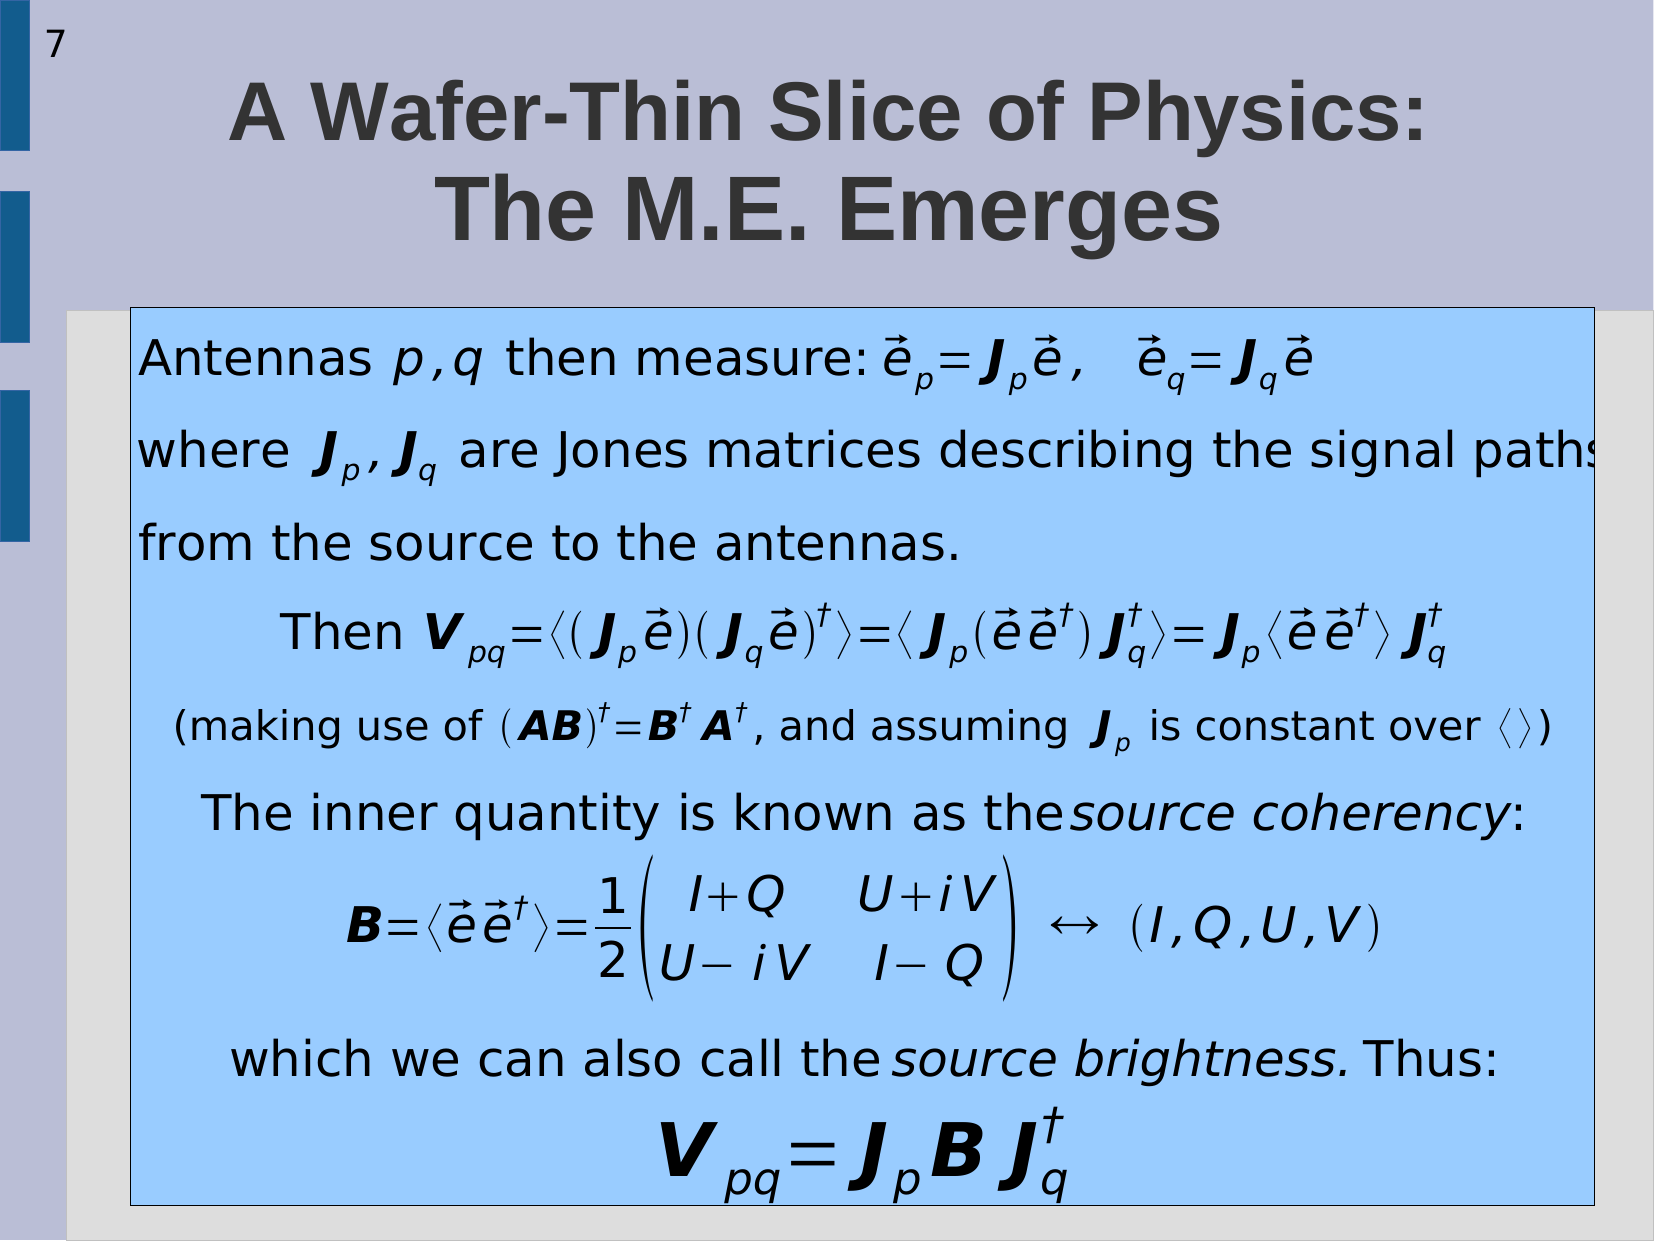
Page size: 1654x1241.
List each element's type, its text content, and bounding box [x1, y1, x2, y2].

text_box [31, 15, 266, 89]
chart [130, 307, 1595, 1206]
title A Wafer-Thin Slice of Physics: The M.E. Emerges [123, 59, 1536, 267]
